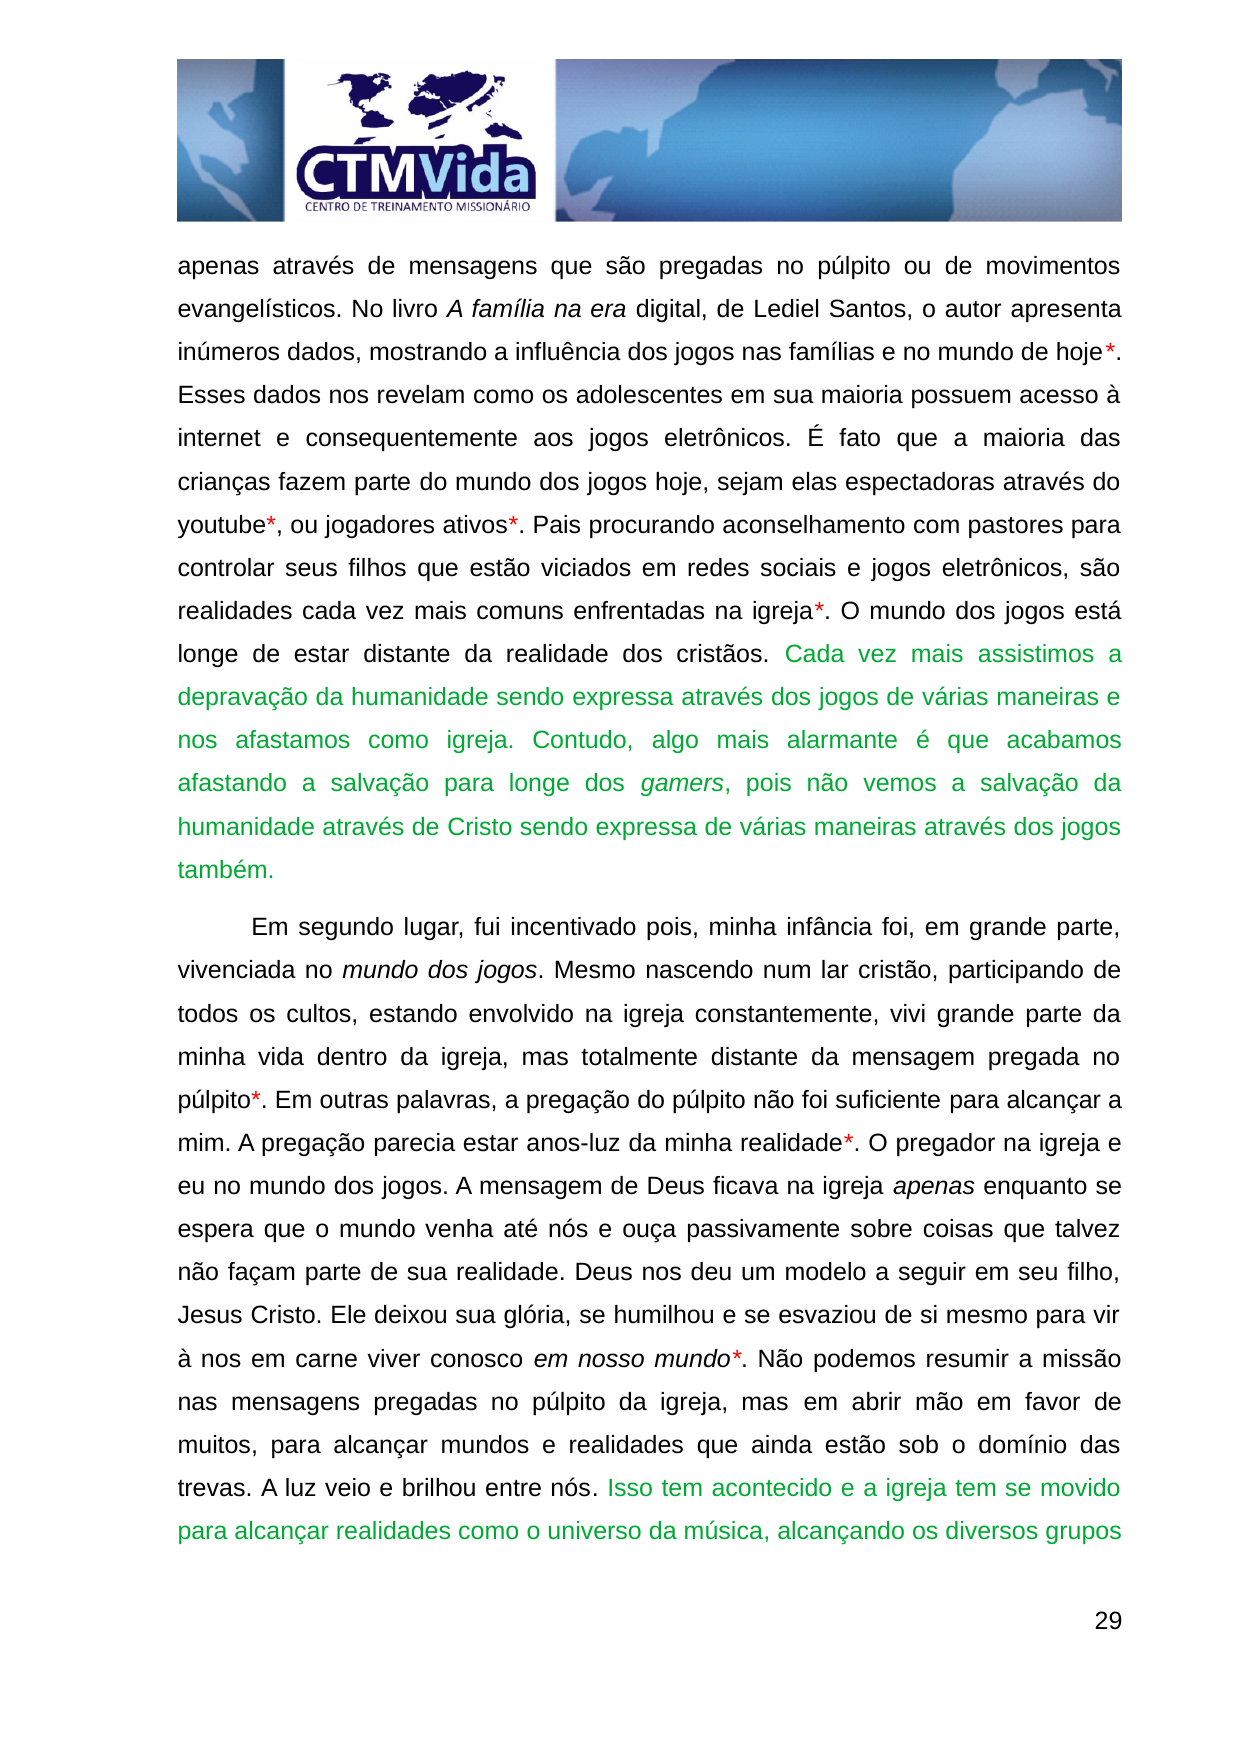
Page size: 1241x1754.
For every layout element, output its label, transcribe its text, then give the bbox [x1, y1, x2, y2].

text Em segundo lugar, fui incentivado pois, minha infância foi, em grande parte, vivenciada no mundo dos jogos. Mesmo nascendo num lar cristão, participando de todos os cultos, estando envolvido na igreja constantemente, vivi grande parte da minha vida dentro da igreja, mas totalmente distante da mensagem pregada no púlpito*. Em outras palavras, a pregação do púlpito não foi suficiente para alcançar a mim. A pregação parecia estar anos-luz da minha realidade*. O pregador na igreja e eu no mundo dos jogos. A mensagem de Deus ficava na igreja apenas enquanto se espera que o mundo venha até nós e ouça passivamente sobre coisas que talvez não façam parte de sua realidade. Deus nos deu um modelo a seguir em seu filho, Jesus Cristo. Ele deixou sua glória, se humilhou e se esvaziou de si mesmo para vir à nos em carne viver conosco em nosso mundo*. Não podemos resumir a missão nas mensagens pregadas no púlpito da igreja, mas em abrir mão em favor de muitos, para alcançar mundos e realidades que ainda estão sob o domínio das trevas. A luz veio e brilhou entre nós. Isso tem acontecido e a igreja tem se movido para alcançar realidades como o universo da música, alcançando os diversos grupos [177, 912, 1122, 1545]
text apenas através de mensagens que são pregadas no púlpito ou de movimentos evangelísticos. No livro A família na era digital, de Lediel Santos, o autor apresenta inúmeros dados, mostrando a influência dos jogos nas famílias e no mundo de hoje*. Esses dados nos revelam como os adolescentes em sua maioria possuem acesso à internet e consequentemente aos jogos eletrônicos. É fato que a maioria das crianças fazem parte do mundo dos jogos hoje, sejam elas espectadoras através do youtube*, ou jogadores ativos*. Pais procurando aconselhamento com pastores para controlar seus filhos que estão viciados em redes sociais e jogos eletrônicos, são realidades cada vez mais comuns enfrentadas na igreja*. O mundo dos jogos está longe de estar distante da realidade dos cristãos. Cada vez mais assistimos a depravação da humanidade sendo expressa através dos jogos de várias maneiras e nos afastamos como igreja. Contudo, algo mais alarmante é que acabamos afastando a salvação para longe dos gamers, pois não vemos a salvação da humanidade através de Cristo sendo expressa de várias maneiras através dos jogos também. [177, 251, 1122, 883]
picture [177, 59, 1122, 222]
